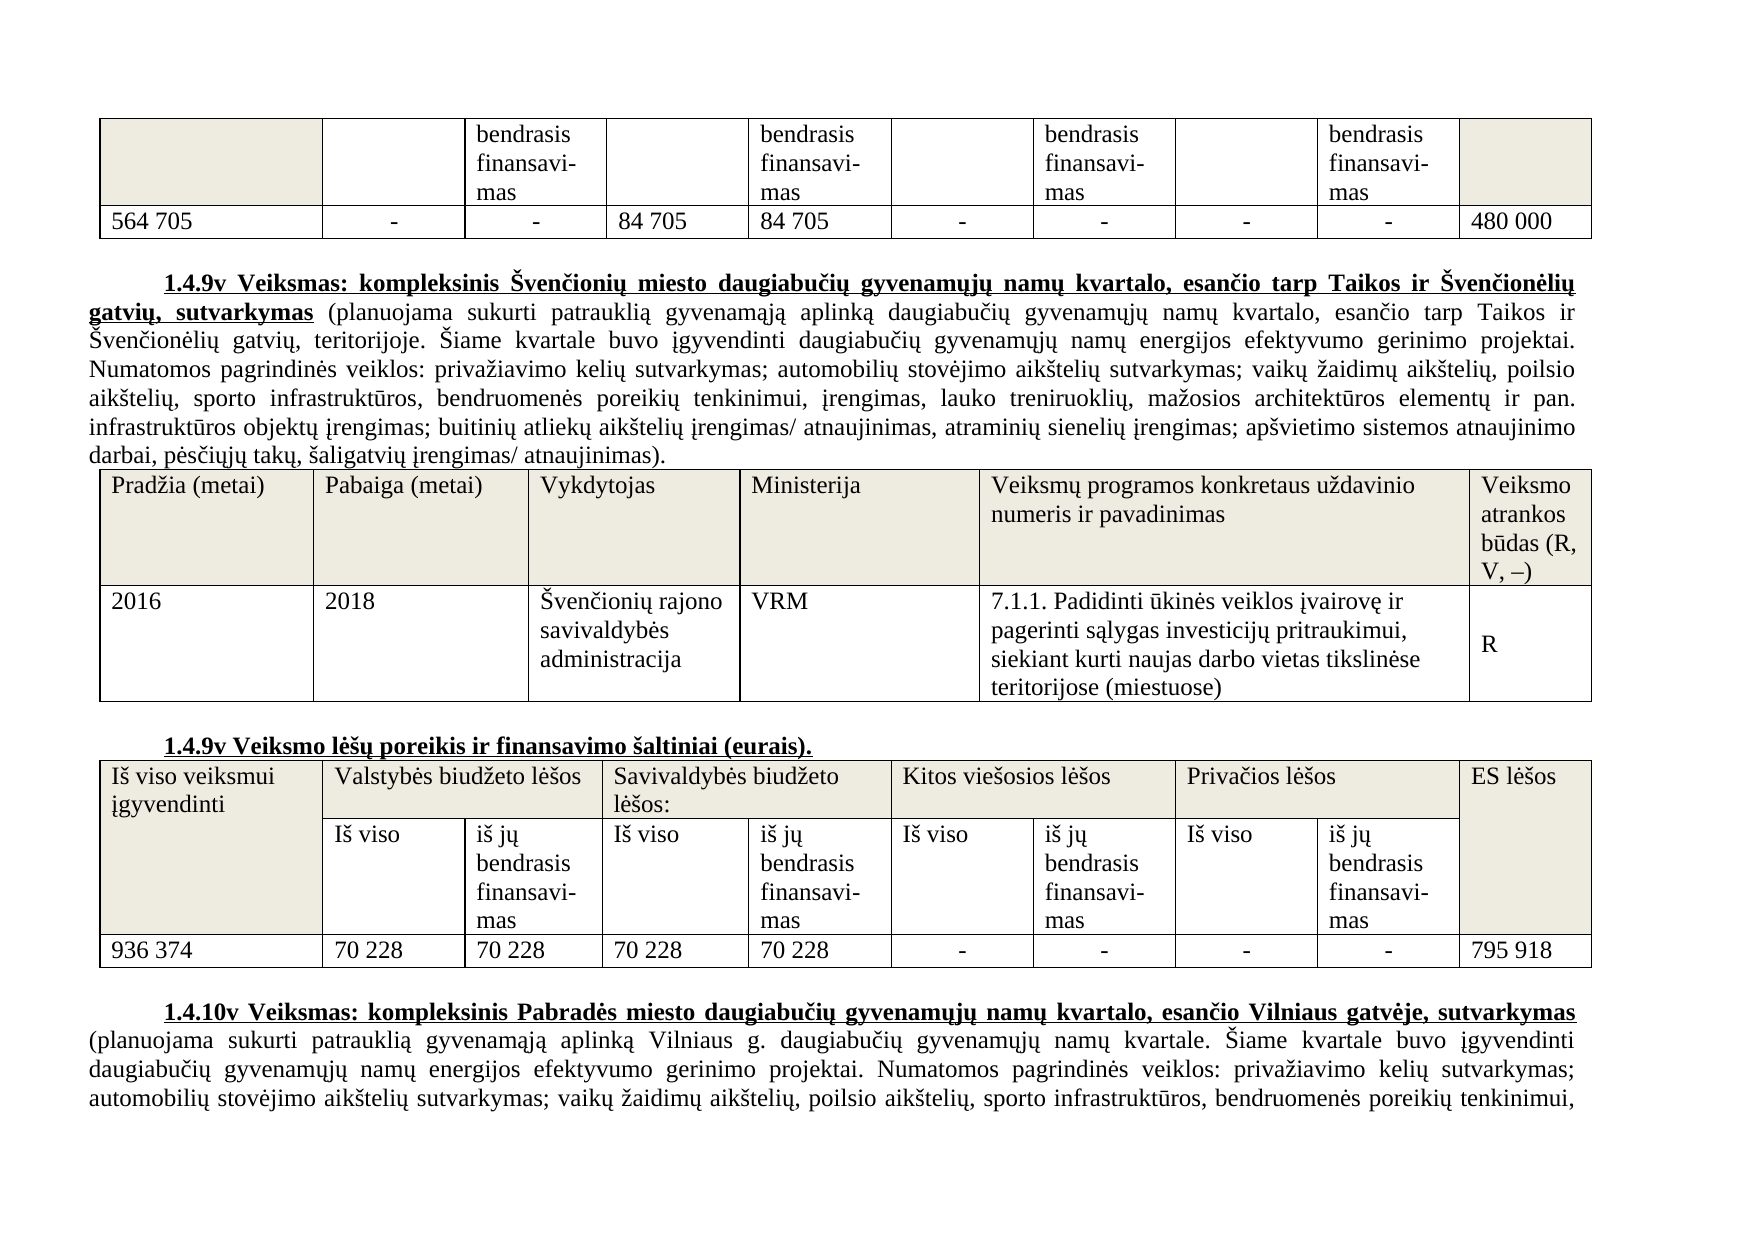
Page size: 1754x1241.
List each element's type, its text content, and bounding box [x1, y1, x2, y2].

table_cell Iš viso [1176, 819, 1317, 934]
table_cell 84 705 [749, 206, 891, 238]
table_cell [892, 119, 1033, 205]
table_cell 2016 [101, 586, 313, 701]
table_cell 70 228 [323, 935, 464, 967]
table_header Veiksmų programos konkretaus uždavinio numeris ir pavadinimas [980, 470, 1469, 585]
table_cell VRM [741, 586, 979, 701]
table_cell - [1034, 935, 1175, 967]
table_cell [1176, 119, 1317, 205]
table_cell - [1318, 935, 1459, 967]
text 1.4.9v Veiksmo lėšų poreikis ir finansavimo šaltiniai (eurais). [89, 731, 1577, 760]
table_cell - [892, 206, 1033, 238]
table_cell Švenčionių rajono savivaldybės administracija [529, 586, 739, 701]
table_cell 70 228 [466, 935, 602, 967]
table_cell bendrasis finansavi- mas [749, 119, 891, 205]
table_cell 936 374 [101, 935, 322, 967]
table_cell 480 000 [1460, 206, 1591, 238]
table_header ES lėšos [1460, 761, 1591, 934]
table_cell - [892, 935, 1033, 967]
table_cell 7.1.1. Padidinti ūkinės veiklos įvairovę ir pagerinti sąlygas investicijų pritraukimui, siekiant kurti naujas darbo vietas tikslinėse teritorijose (miestuose) [980, 586, 1469, 701]
table_cell bendrasis finansavi- mas [1034, 119, 1175, 205]
table_header Ministerija [741, 470, 979, 585]
table_cell Iš viso [892, 819, 1033, 934]
table_header Veiksmo atrankos būdas (R, V, –) [1470, 470, 1591, 585]
table_cell iš jų bendrasis finansavi- mas [1318, 819, 1459, 934]
table_cell iš jų bendrasis finansavi- mas [1034, 819, 1175, 934]
table_header Pabaiga (metai) [314, 470, 528, 585]
table_header Pradžia (metai) [101, 470, 313, 585]
table_header Iš viso veiksmui įgyvendinti [101, 761, 322, 934]
table_header Kitos viešosios lėšos [892, 761, 1175, 818]
text 1.4.10v Veiksmas: kompleksinis Pabradės miesto daugiabučių gyvenamųjų namų kvartalo, esančio Vilniaus gatvėje, sutvarkymas (planuojama sukurti patrauklią gyvenamąją aplinką Vilniaus g. daugiabučių gyvenamųjų namų kvartale. Šiame kvartale buvo įgyvendinti daugiabučių gyvenamųjų namų energijos efektyvumo gerinimo projektai. Numatomos pagrindinės veiklos: privažiavimo kelių sutvarkymas; automobilių stovėjimo aikštelių sutvarkymas; vaikų žaidimų aikštelių, poilsio aikštelių, sporto infrastruktūros, bendruomenės poreikių tenkinimui, [89, 997, 1577, 1112]
table_cell 70 228 [603, 935, 748, 967]
table_cell R [1470, 586, 1591, 701]
text 1.4.9v Veiksmas: kompleksinis Švenčionių miesto daugiabučių gyvenamųjų namų kvartalo, esančio tarp Taikos ir Švenčionėlių gatvių, sutvarkymas (planuojama sukurti patrauklią gyvenamąją aplinką daugiabučių gyvenamųjų namų kvartalo, esančio tarp Taikos ir Švenčionėlių gatvių, teritorijoje. Šiame kvartale buvo įgyvendinti daugiabučių gyvenamųjų namų energijos efektyvumo gerinimo projektai. Numatomos pagrindinės veiklos: privažiavimo kelių sutvarkymas; automobilių stovėjimo aikštelių sutvarkymas; vaikų žaidimų aikštelių, poilsio aikštelių, sporto infrastruktūros, bendruomenės poreikių tenkinimui, įrengimas, lauko treniruoklių, mažosios architektūros elementų ir pan. infrastruktūros objektų įrengimas; buitinių atliekų aikštelių įrengimas/ atnaujinimas, atraminių sienelių įrengimas; apšvietimo sistemos atnaujinimo darbai, pėsčiųjų takų, šaligatvių įrengimas/ atnaujinimas). [89, 268, 1577, 469]
table_cell 564 705 [101, 206, 322, 238]
table_cell - [466, 206, 606, 238]
table_cell - [1176, 206, 1317, 238]
table_header Vykdytojas [529, 470, 739, 585]
table_header Valstybės biudžeto lėšos [323, 761, 602, 818]
table_cell - [323, 206, 464, 238]
table_cell Iš viso [323, 819, 464, 934]
table_cell iš jų bendrasis finansavi- mas [749, 819, 891, 934]
table_cell - [1176, 935, 1317, 967]
table_header [101, 119, 322, 205]
table_cell [323, 119, 464, 205]
table_cell - [1034, 206, 1175, 238]
table_cell [607, 119, 748, 205]
table_header [1460, 119, 1591, 205]
table_cell 70 228 [749, 935, 891, 967]
table_cell - [1318, 206, 1459, 238]
table_cell 84 705 [607, 206, 748, 238]
table_cell bendrasis finansavi- mas [466, 119, 606, 205]
table_cell 795 918 [1460, 935, 1591, 967]
table_cell 2018 [314, 586, 528, 701]
table_cell iš jų bendrasis finansavi- mas [466, 819, 602, 934]
table_header Savivaldybės biudžeto lėšos: [603, 761, 891, 818]
table_header Privačios lėšos [1176, 761, 1459, 818]
table_cell Iš viso [603, 819, 748, 934]
table_cell bendrasis finansavi- mas [1318, 119, 1459, 205]
